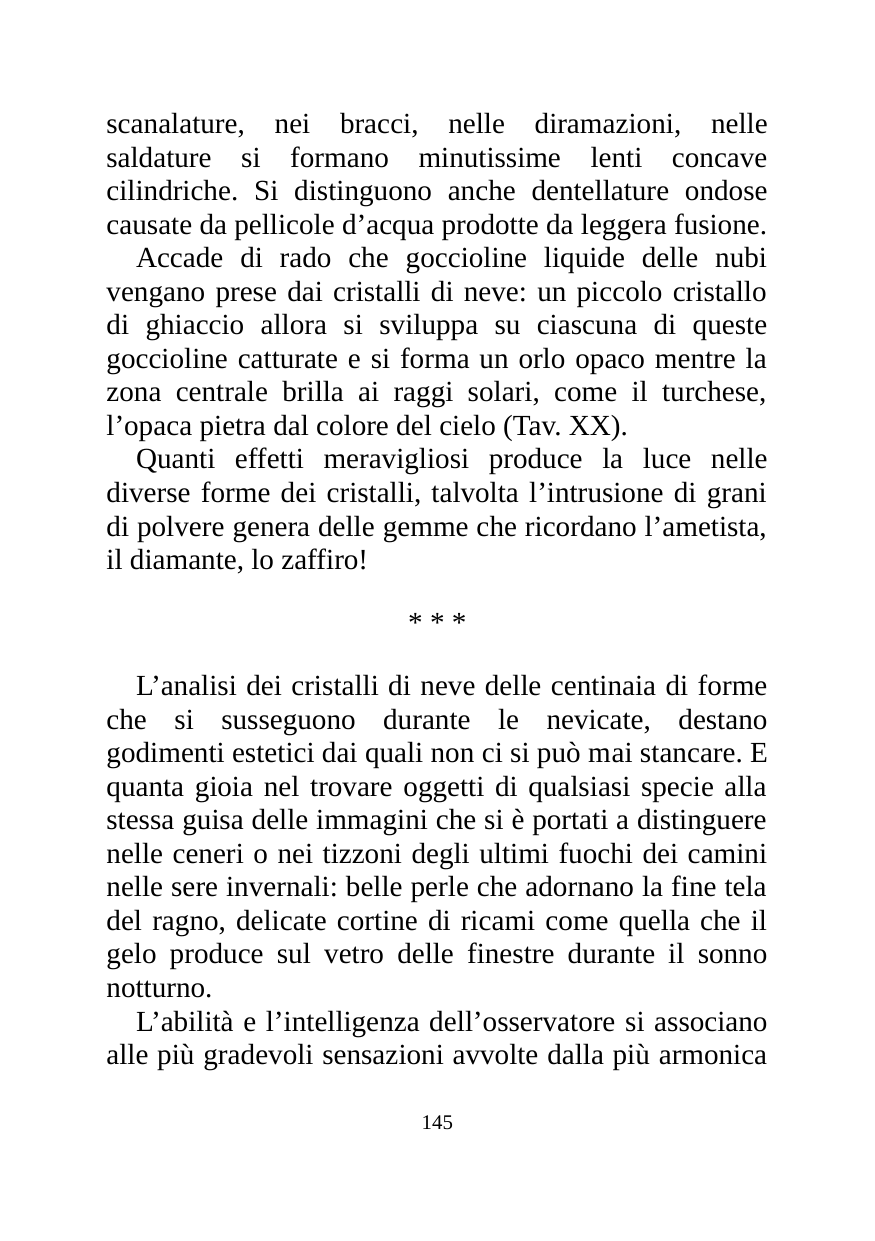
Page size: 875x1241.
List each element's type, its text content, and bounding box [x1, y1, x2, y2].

text L’analisi dei cristalli di neve delle centinaia di forme che si susseguono durante le nevicate, destano godimenti estetici dai quali non ci si può mai stancare. E quanta gioia nel trovare oggetti di qualsiasi specie alla stessa guisa delle immagini che si è portati a distinguere nelle ceneri o nei tizzoni degli ultimi fuochi dei camini nelle sere invernali: belle perle che adornano la fine tela del ragno, delicate cortine di ricami come quella che il gelo produce sul vetro delle finestre durante il sonno notturno. [106, 668, 768, 1004]
text L’abilità e l’intelligenza dell’osservatore si associano alle più gradevoli sensazioni avvolte dalla più armonica [106, 1004, 768, 1071]
text scanalature, nei bracci, nelle diramazioni, nelle saldature si formano minutissime lenti concave cilindriche. Si distinguono anche dentellature ondose causate da pellicole d’acqua prodotte da leggera fusione. [106, 106, 768, 240]
text * * * [106, 605, 768, 639]
text Quanti effetti meravigliosi produce la luce nelle diverse forme dei cristalli, talvolta l’intrusione di grani di polvere genera delle gemme che ricordano l’ametista, il diamante, lo zaffiro! [106, 442, 768, 576]
text Accade di rado che goccioline liquide delle nubi vengano prese dai cristalli di neve: un piccolo cristallo di ghiaccio allora si sviluppa su ciascuna di queste goccioline catturate e si forma un orlo opaco mentre la zona centrale brilla ai raggi solari, come il turchese, l’opaca pietra dal colore del cielo (Tav. XX). [106, 240, 768, 442]
